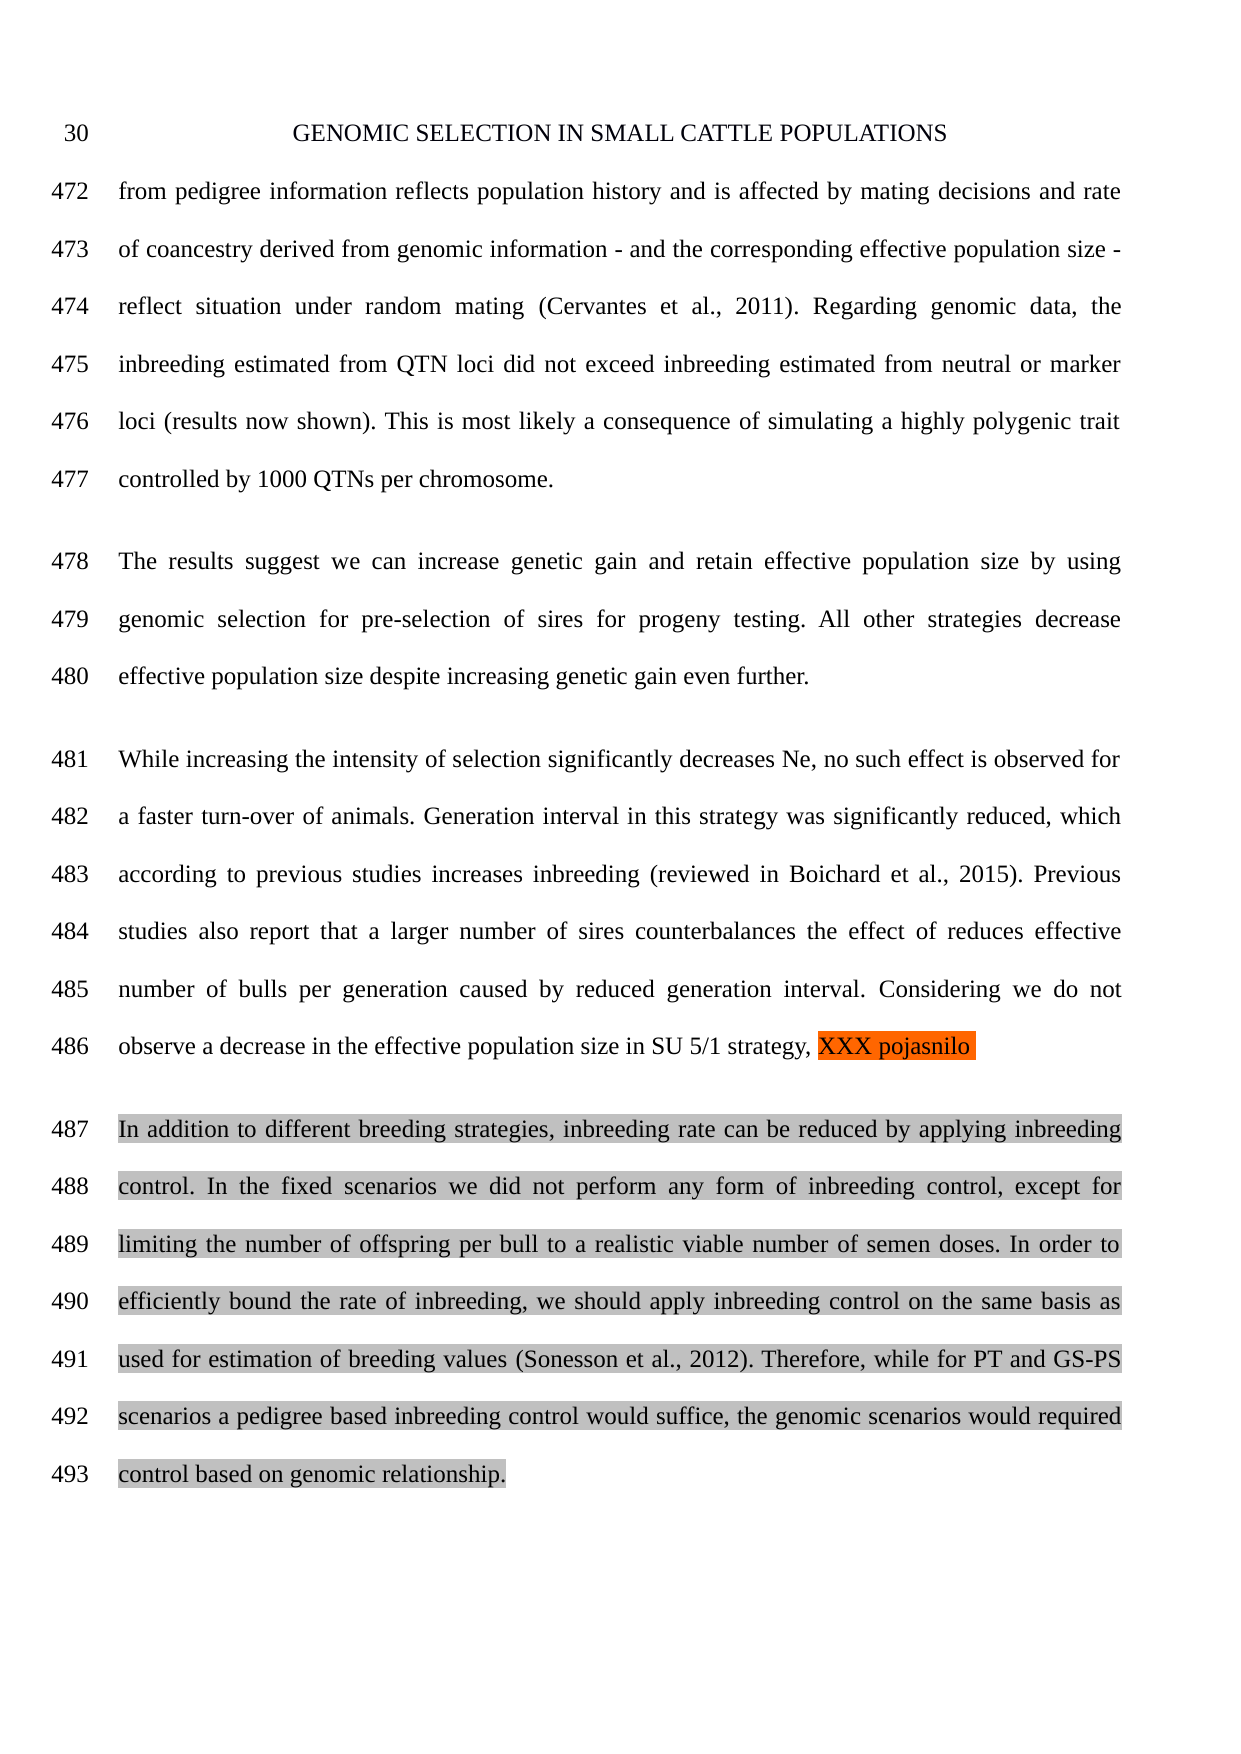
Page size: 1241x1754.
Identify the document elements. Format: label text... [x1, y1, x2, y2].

text In addition to different breeding strategies, inbreeding rate can be reduced by applying inbreeding control. In the fixed scenarios we did not perform any form of inbreeding control, except for limiting the number of offspring per bull to a realistic viable number of semen doses. In order to efficiently bound the rate of inbreeding, we should apply inbreeding control on the same basis as used for estimation of breeding values (Sonesson et al., 2012). Therefore, while for PT and GS-PS scenarios a pedigree based inbreeding control would suffice, the genomic scenarios would required control based on genomic relationship. [118, 1114, 1122, 1488]
text from pedigree information reflects population history and is affected by mating decisions and rate of coancestry derived from genomic information - and the corresponding effective population size - reflect situation under random mating (Cervantes et al., 2011). Regarding genomic data, the inbreeding estimated from QTN loci did not exceed inbreeding estimated from neutral or marker loci (results now shown). This is most likely a consequence of simulating a highly polygenic trait controlled by 1000 QTNs per chromosome. [118, 176, 1122, 493]
text While increasing the intensity of selection significantly decreases Ne, no such effect is observed for a faster turn-over of animals. Generation interval in this strategy was significantly reduced, which according to previous studies increases inbreeding (reviewed in Boichard et al., 2015). Previous studies also report that a larger number of sires counterbalances the effect of reduces effective number of bulls per generation caused by reduced generation interval. Considering we do not observe a decrease in the effective population size in SU 5/1 strategy, XXX pojasnilo [118, 744, 1122, 1060]
text The results suggest we can increase genetic gain and retain effective population size by using genomic selection for pre-selection of sires for progeny testing. All other strategies decrease effective population size despite increasing genetic gain even further. [118, 546, 1122, 690]
